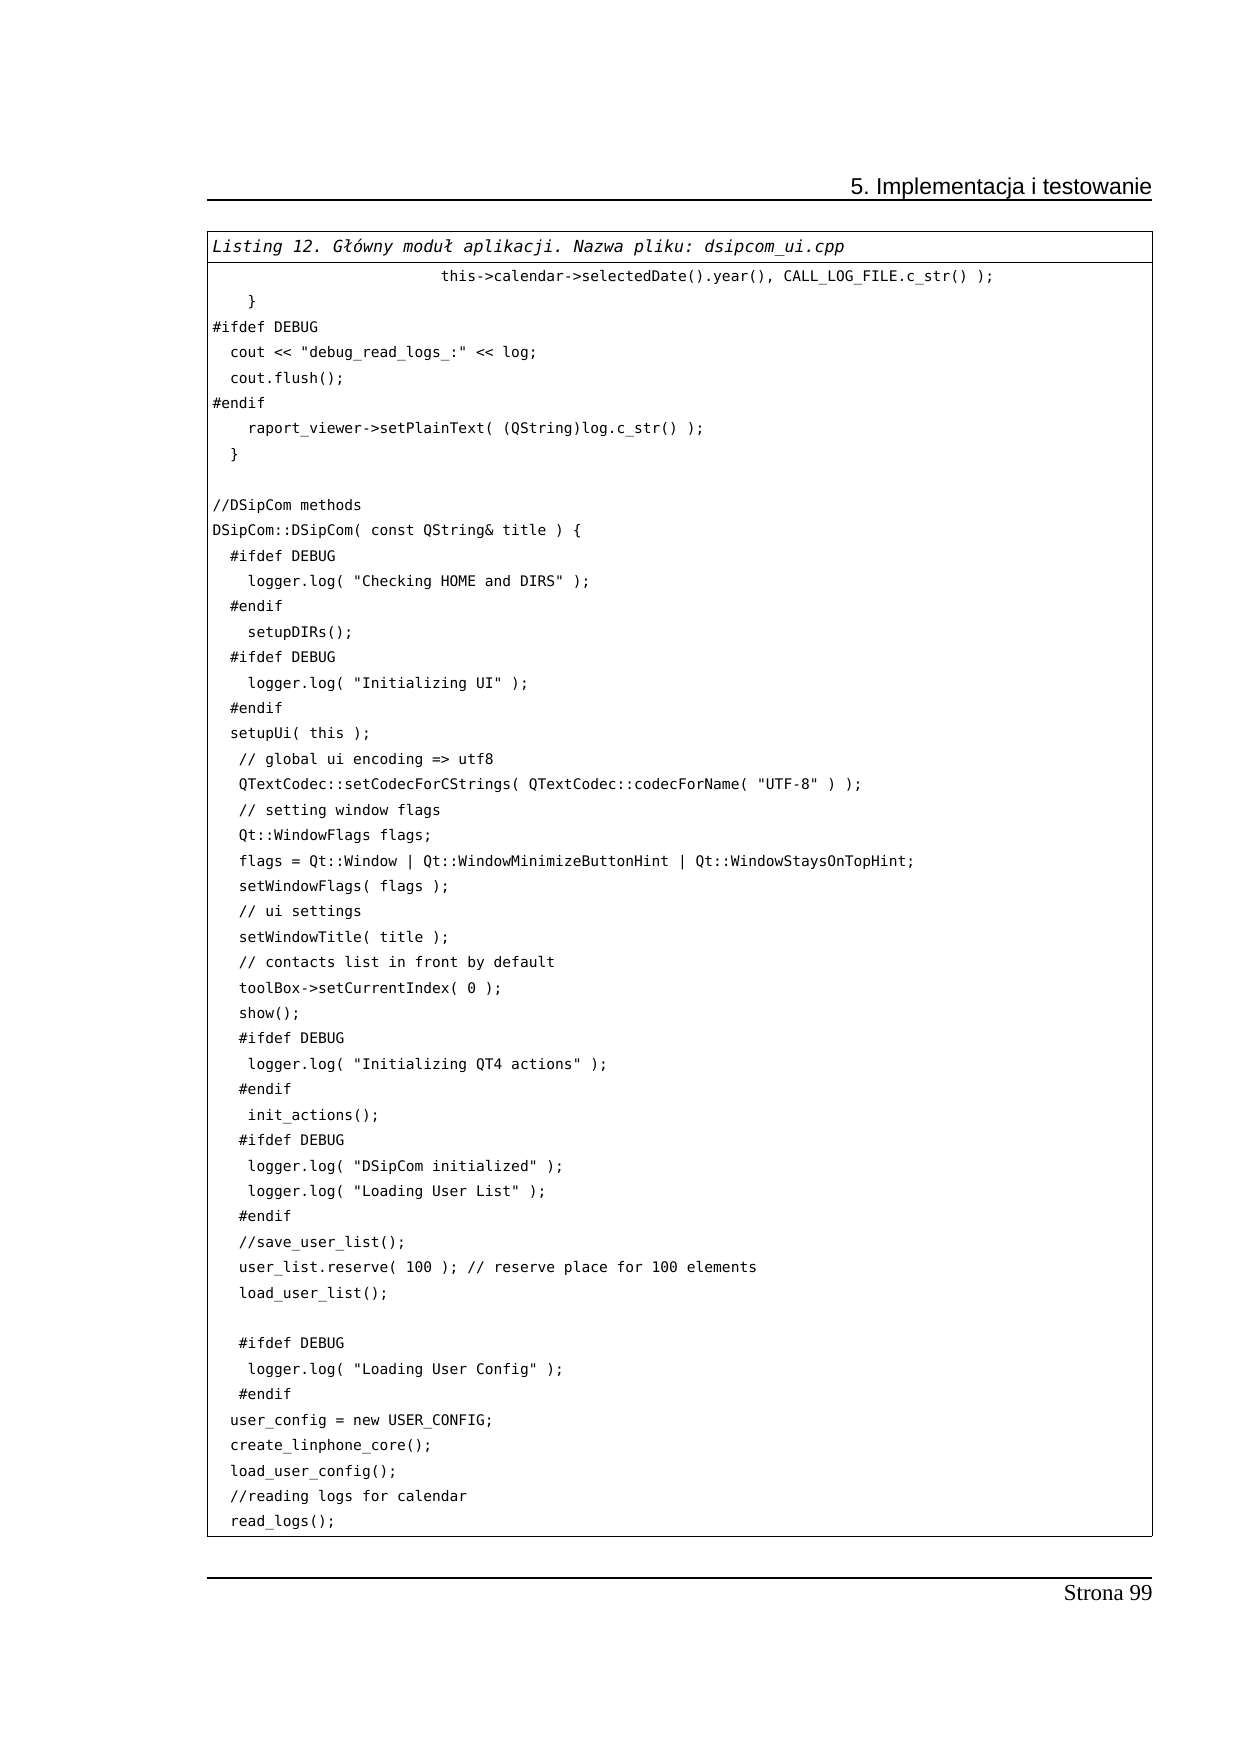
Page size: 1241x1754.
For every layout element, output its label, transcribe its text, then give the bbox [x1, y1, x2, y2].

table_cell this->calendar->selectedDate().year(), CALL_LOG_FILE.c_str() ); } #ifdef DEBUG cout << "debug_read_logs_:" << log; cout.flush(); #endif raport_viewer->setPlainText( (QString)log.c_str() ); } //DSipCom methods DSipCom::DSipCom( const QString& title ) { #ifdef DEBUG logger.log( "Checking HOME and DIRS" ); #endif setupDIRs(); #ifdef DEBUG logger.log( "Initializing UI" ); #endif setupUi( this ); // global ui encoding => utf8 QTextCodec::setCodecForCStrings( QTextCodec::codecForName( "UTF-8" ) ); // setting window flags Qt::WindowFlags flags; flags = Qt::Window | Qt::WindowMinimizeButtonHint | Qt::WindowStaysOnTopHint; setWindowFlags( flags ); // ui settings setWindowTitle( title ); // contacts list in front by default toolBox->setCurrentIndex( 0 ); show(); #ifdef DEBUG logger.log( "Initializing QT4 actions" ); #endif init_actions(); #ifdef DEBUG logger.log( "DSipCom initialized" ); logger.log( "Loading User List" ); #endif //save_user_list(); user_list.reserve( 100 ); // reserve place for 100 elements load_user_list(); #ifdef DEBUG logger.log( "Loading User Config" ); #endif user_config = new USER_CONFIG; create_linphone_core(); load_user_config(); //reading logs for calendar read_logs(); [208, 263, 1152, 1536]
table_header Listing 12. Główny moduł aplikacji. Nazwa pliku: dsipcom_ui.cpp [208, 232, 1152, 262]
